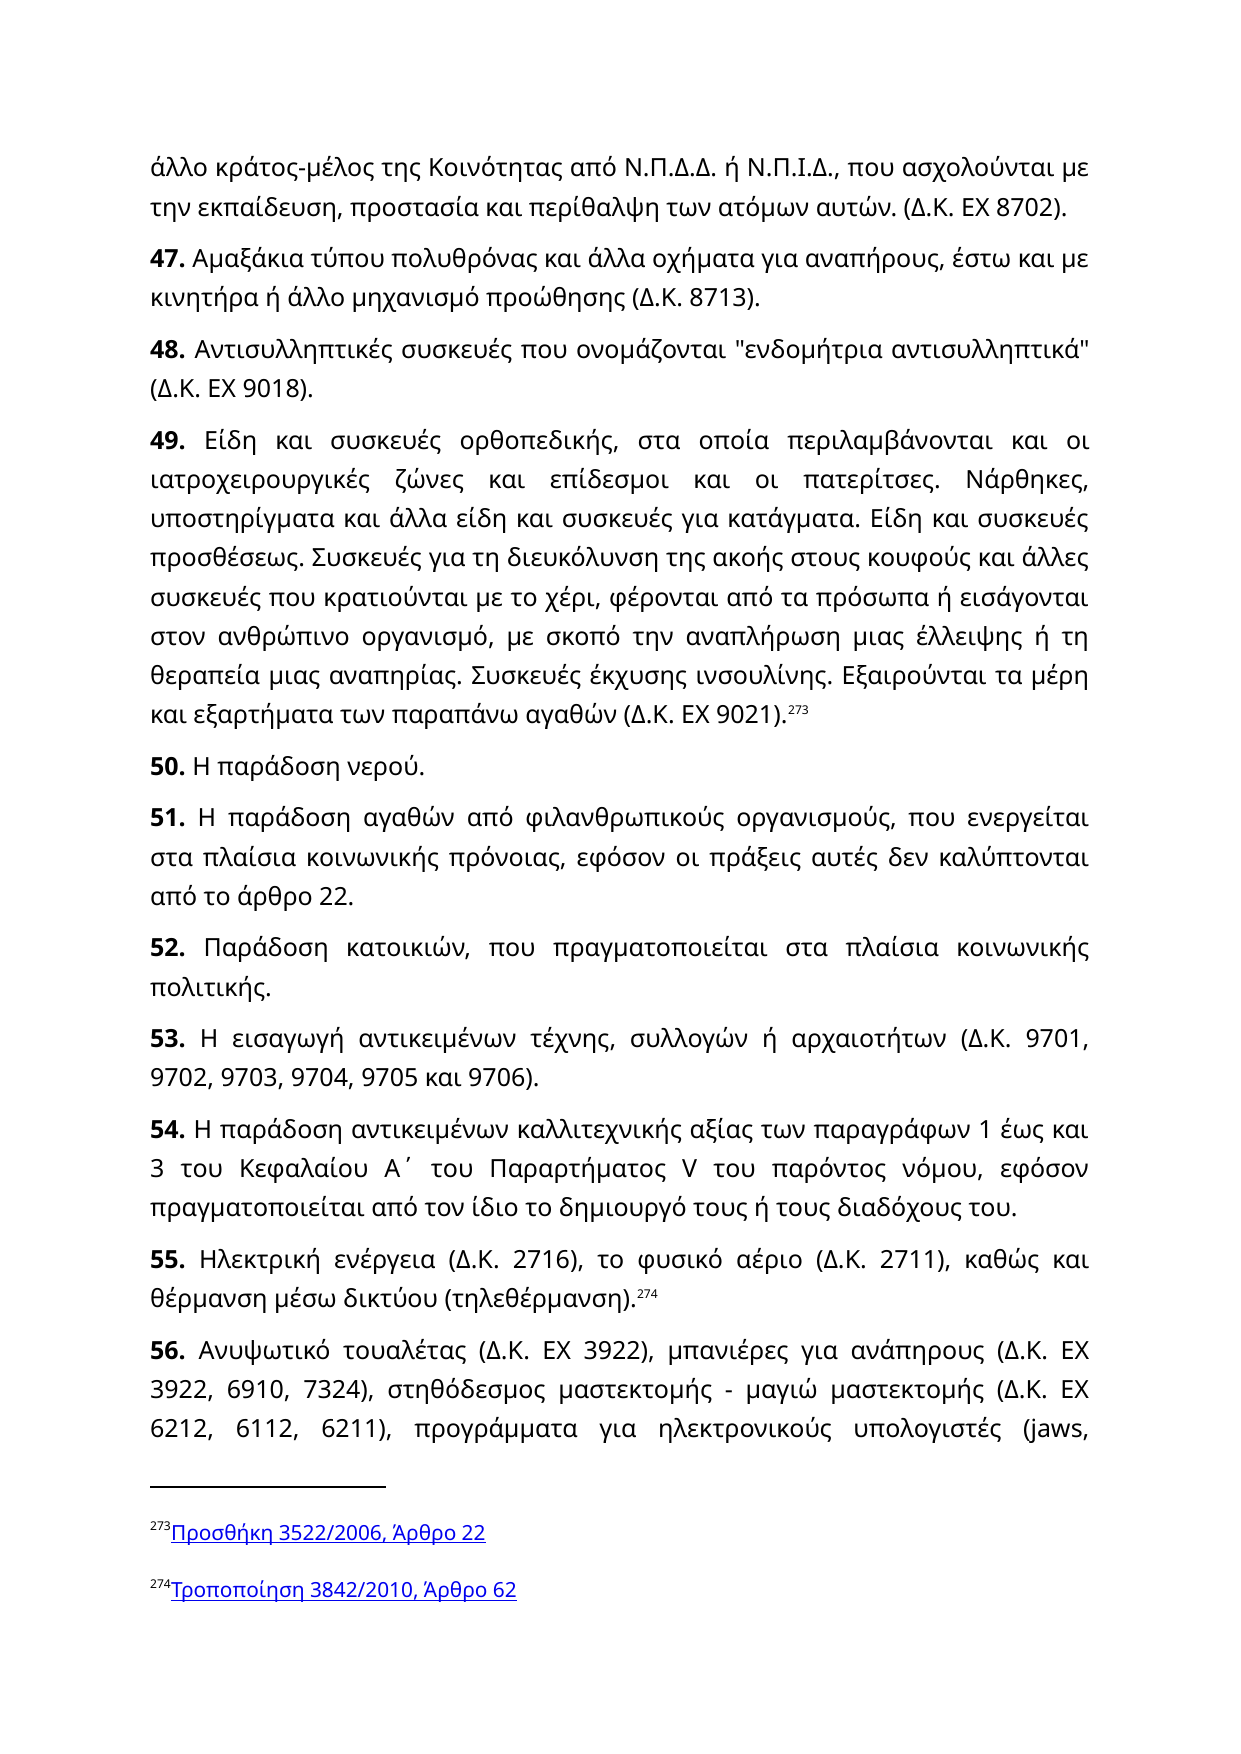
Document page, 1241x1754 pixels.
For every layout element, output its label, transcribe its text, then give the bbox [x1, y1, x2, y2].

text 51. Η παράδοση αγαθών από φιλανθρωπικούς οργανισμούς, που ενεργείται στα πλαίσια κοινωνικής πρόνοιας, εφόσον οι πράξεις αυτές δεν καλύπτονται από το άρθρο 22. [150, 800, 1090, 912]
text 55. Ηλεκτρική ενέργεια (Δ.Κ. 2716), το φυσικό αέριο (Δ.Κ. 2711), καθώς και θέρμανση μέσω δικτύου (τηλεθέρμανση). [150, 1242, 1090, 1315]
text 52. Παράδοση κατοικιών, που πραγματοποιείται στα πλαίσια κοινωνικής πολιτικής. [150, 930, 1090, 1003]
text άλλο κράτος-μέλος της Κοινότητας από Ν.Π.Δ.Δ. ή Ν.Π.Ι.Δ., που ασχολούνται με την εκπαίδευση, προστασία και περίθαλψη των ατόμων αυτών. (Δ.Κ. ΕΧ 8702). [150, 150, 1090, 223]
text 56. Ανυψωτικό τουαλέτας (Δ.Κ. ΕΧ 3922), μπανιέρες για ανάπηρους (Δ.Κ. ΕΧ 3922, 6910, 7324), στηθόδεσμος μαστεκτομής - μαγιώ μαστεκτομής (Δ.Κ. ΕΧ 6212, 6112, 6211), προγράμματα για ηλεκτρονικούς υπολογιστές (jaws, [150, 1332, 1090, 1445]
text 54. Η παράδοση αντικειμένων καλλιτεχνικής αξίας των παραγράφων 1 έως και 3 του Κεφαλαίου Α΄ του Παραρτήματος V του παρόντος νόμου, εφόσον πραγματοποιείται από τον ίδιο το δημιουργό τους ή τους διαδόχους του. [150, 1112, 1090, 1224]
text 48. Αντισυλληπτικές συσκευές που ονομάζονται "ενδομήτρια αντισυλληπτικά" (Δ.Κ. ΕΧ 9018). [150, 332, 1090, 405]
text 53. Η εισαγωγή αντικειμένων τέχνης, συλλογών ή αρχαιοτήτων (Δ.Κ. 9701, 9702, 9703, 9704, 9705 και 9706). [150, 1021, 1090, 1094]
text 47. Αμαξάκια τύπου πολυθρόνας και άλλα οχήματα για αναπήρους, έστω και με κινητήρα ή άλλο μηχανισμό προώθησης (Δ.Κ. 8713). [150, 241, 1090, 314]
text 50. Η παράδοση νερού. [150, 748, 1090, 782]
text Τροποποίηση 3842/2010, Άρθρο 62 [150, 1576, 1090, 1604]
text 49. Είδη και συσκευές ορθοπεδικής, στα οποία περιλαμβάνονται και οι ιατροχειρουργικές ζώνες και επίδεσμοι και οι πατερίτσες. Νάρθηκες, υποστηρίγματα και άλλα είδη και συσκευές για κατάγματα. Είδη και συσκευές προσθέσεως. Συσκευές για τη διευκόλυνση της ακοής στους κουφούς και άλλες συσκευές που κρατιούνται με το χέρι, φέρονται από τα πρόσωπα ή εισάγονται στον ανθρώπινο οργανισμό, με σκοπό την αναπλήρωση μιας έλλειψης ή τη θεραπεία μιας αναπηρίας. Συσκευές έκχυσης ινσουλίνης. Εξαιρούνται τα μέρη και εξαρτήματα των παραπάνω αγαθών (Δ.Κ. ΕΧ 9021). [150, 422, 1090, 731]
text Προσθήκη 3522/2006, Άρθρο 22 [150, 1518, 1090, 1546]
